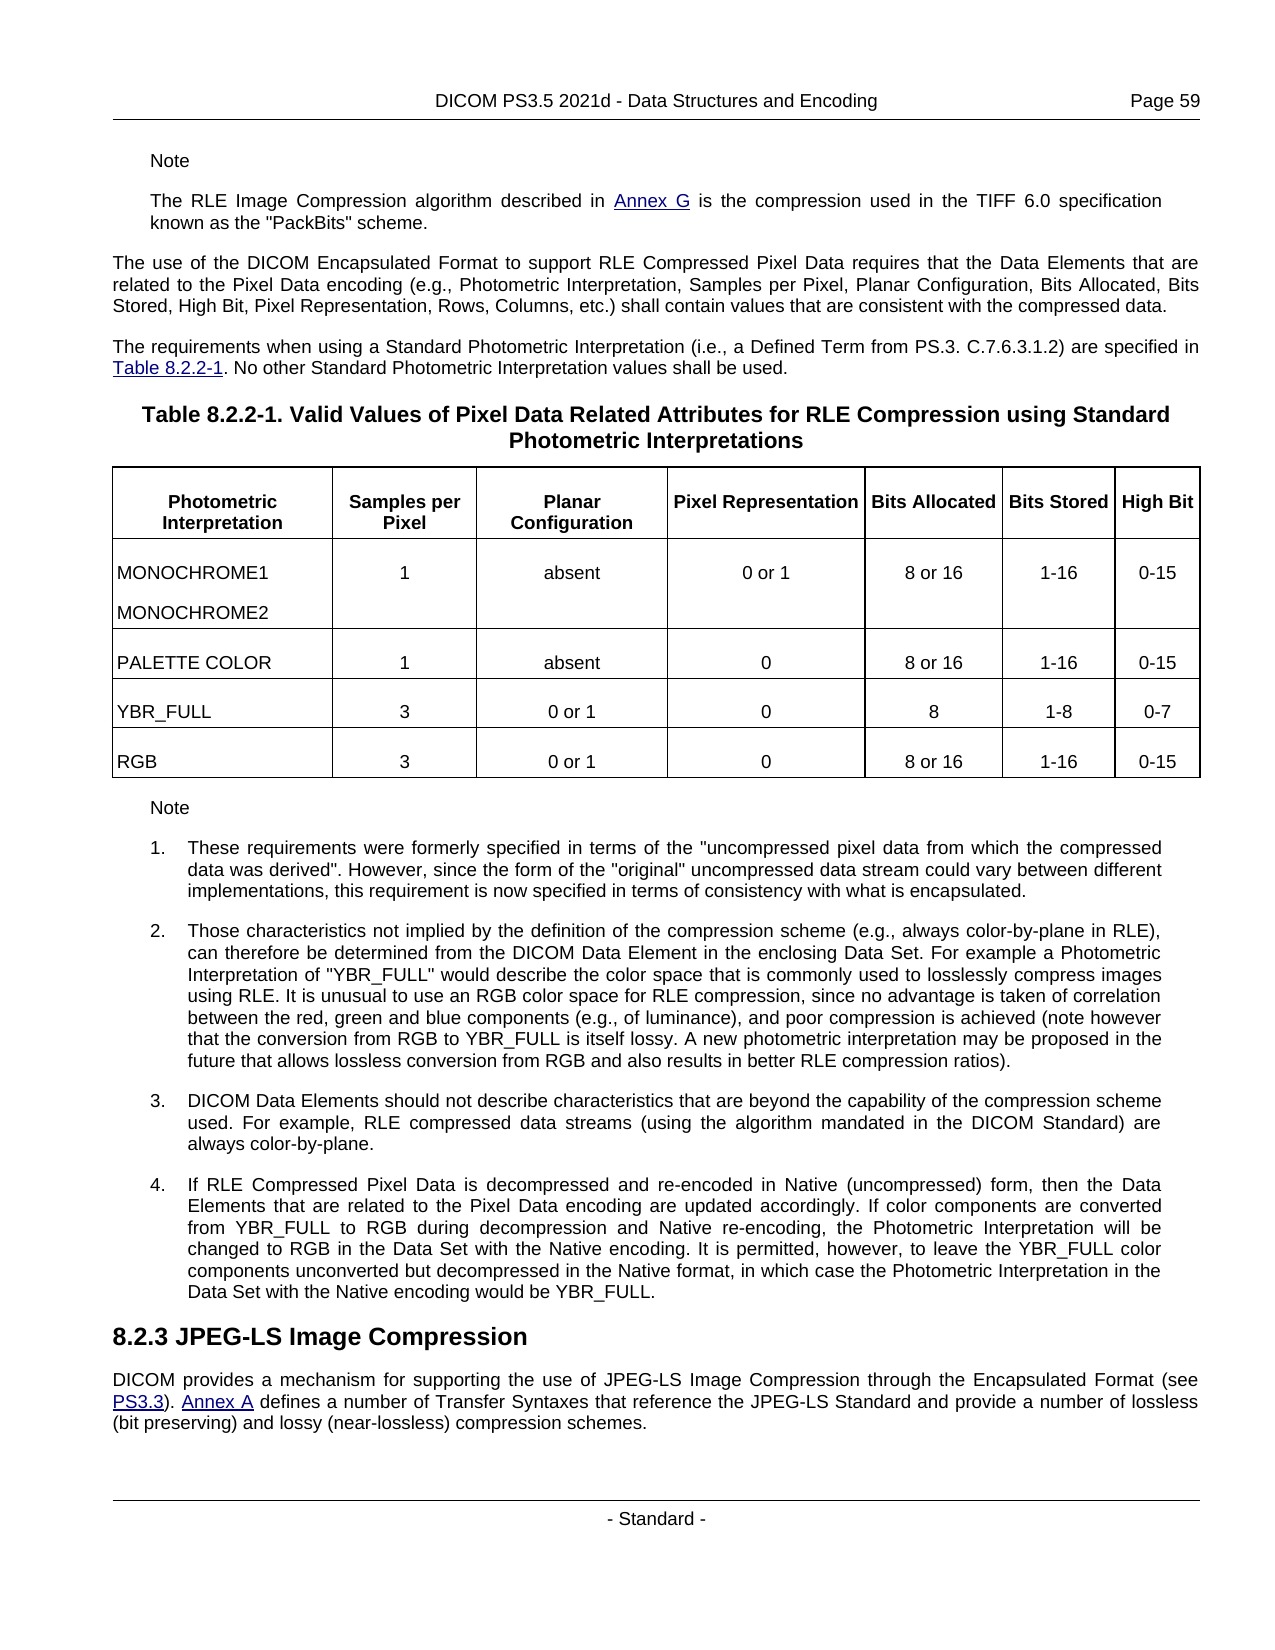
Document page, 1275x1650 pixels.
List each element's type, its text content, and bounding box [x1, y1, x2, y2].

table_cell 0 or 1 [668, 539, 864, 628]
text 3. DICOM Data Elements should not describe characteristics that are beyond the capability of the compression scheme used. For example, RLE compressed data streams (using the algorithm mandated in the DICOM Standard) are always color-by-plane. [150, 1090, 1162, 1155]
table_cell 0 [668, 679, 864, 727]
text 1. These requirements were formerly specified in terms of the "uncompressed pixel data from which the compressed data was derived". However, since the form of the "original" uncompressed data stream could vary between different implementations, this requirement is now specified in terms of consistency with what is encapsulated. [150, 837, 1162, 902]
table_cell 8 or 16 [866, 539, 1002, 628]
table_header Bits Stored [1003, 468, 1114, 538]
text DICOM provides a mechanism for supporting the use of JPEG-LS Image Compression through the Encapsulated Format (see PS3.3). Annex A defines a number of Transfer Syntaxes that reference the JPEG-LS Standard and provide a number of lossless (bit preserving) and lossy (near-lossless) compression schemes. [112, 1369, 1200, 1434]
table_cell absent [477, 539, 667, 628]
table_cell RGB [113, 728, 332, 777]
table_header Samples per Pixel [333, 468, 476, 538]
text The use of the DICOM Encapsulated Format to support RLE Compressed Pixel Data requires that the Data Elements that are related to the Pixel Data encoding (e.g., Photometric Interpretation, Samples per Pixel, Planar Configuration, Bits Allocated, Bits Stored, High Bit, Pixel Representation, Rows, Columns, etc.) shall contain values that are consistent with the compressed data. [112, 252, 1200, 317]
table_cell 8 or 16 [866, 629, 1002, 677]
table_cell 1 [333, 539, 476, 628]
table_cell 0 or 1 [477, 728, 667, 777]
table_cell 0-15 [1116, 728, 1199, 777]
table_cell absent [477, 629, 667, 677]
table_cell MONOCHROME1 MONOCHROME2 [113, 539, 332, 628]
table_cell 8 [866, 679, 1002, 727]
table_cell 0-15 [1116, 539, 1199, 628]
text 4. If RLE Compressed Pixel Data is decompressed and re-encoded in Native (uncompressed) form, then the Data Elements that are related to the Pixel Data encoding are updated accordingly. If color components are converted from YBR_FULL to RGB during decompression and Native re-encoding, the Photometric Interpretation will be changed to RGB in the Data Set with the Native encoding. It is permitted, however, to leave the YBR_FULL color components unconverted but decompressed in the Native format, in which case the Photometric Interpretation in the Data Set with the Native encoding would be YBR_FULL. [150, 1173, 1162, 1303]
table_header Photometric Interpretation [113, 468, 332, 538]
table_cell 1-16 [1003, 629, 1114, 677]
table_cell 3 [333, 679, 476, 727]
text 2. Those characteristics not implied by the definition of the compression scheme (e.g., always color-by-plane in RLE), can therefore be determined from the DICOM Data Element in the enclosing Data Set. For example a Photometric Interpretation of "YBR_FULL" would describe the color space that is commonly used to losslessly compress images using RLE. It is unusual to use an RGB color space for RLE compression, since no advantage is taken of correlation between the red, green and blue components (e.g., of luminance), and poor compression is achieved (note however that the conversion from RGB to YBR_FULL is itself lossy. A new photometric interpretation may be proposed in the future that allows lossless conversion from RGB and also results in better RLE compression ratios). [150, 920, 1162, 1071]
table_cell YBR_FULL [113, 679, 332, 727]
table_cell 1-8 [1003, 679, 1114, 727]
table_cell 0 or 1 [477, 679, 667, 727]
table_cell 1-16 [1003, 539, 1114, 628]
table_cell 8 or 16 [866, 728, 1002, 777]
table_cell PALETTE COLOR [113, 629, 332, 677]
table_header Bits Allocated [866, 468, 1002, 538]
table_cell 0-15 [1116, 629, 1199, 677]
table_cell 3 [333, 728, 476, 777]
table_cell 1 [333, 629, 476, 677]
table_cell 1-16 [1003, 728, 1114, 777]
table_header Pixel Representation [668, 468, 864, 538]
text Note [150, 150, 1162, 172]
text The requirements when using a Standard Photometric Interpretation (i.e., a Defined Term from PS.3. C.7.6.3.1.2) are specified in Table 8.2.2-1. No other Standard Photometric Interpretation values shall be used. [112, 336, 1200, 379]
text Table 8.2.2-1. Valid Values of Pixel Data Related Attributes for RLE Compression using Standard Photometric Interpretations [112, 401, 1200, 453]
text The RLE Image Compression algorithm described in Annex G is the compression used in the TIFF 6.0 specification known as the "PackBits" scheme. [150, 190, 1162, 233]
text 8.2.3 JPEG-LS Image Compression [112, 1322, 1200, 1350]
table_cell 0 [668, 629, 864, 677]
table_cell 0 [668, 728, 864, 777]
table_cell 0-7 [1116, 679, 1199, 727]
table_header Planar Configuration [477, 468, 667, 538]
text Note [150, 797, 1162, 818]
table_header High Bit [1116, 468, 1199, 538]
